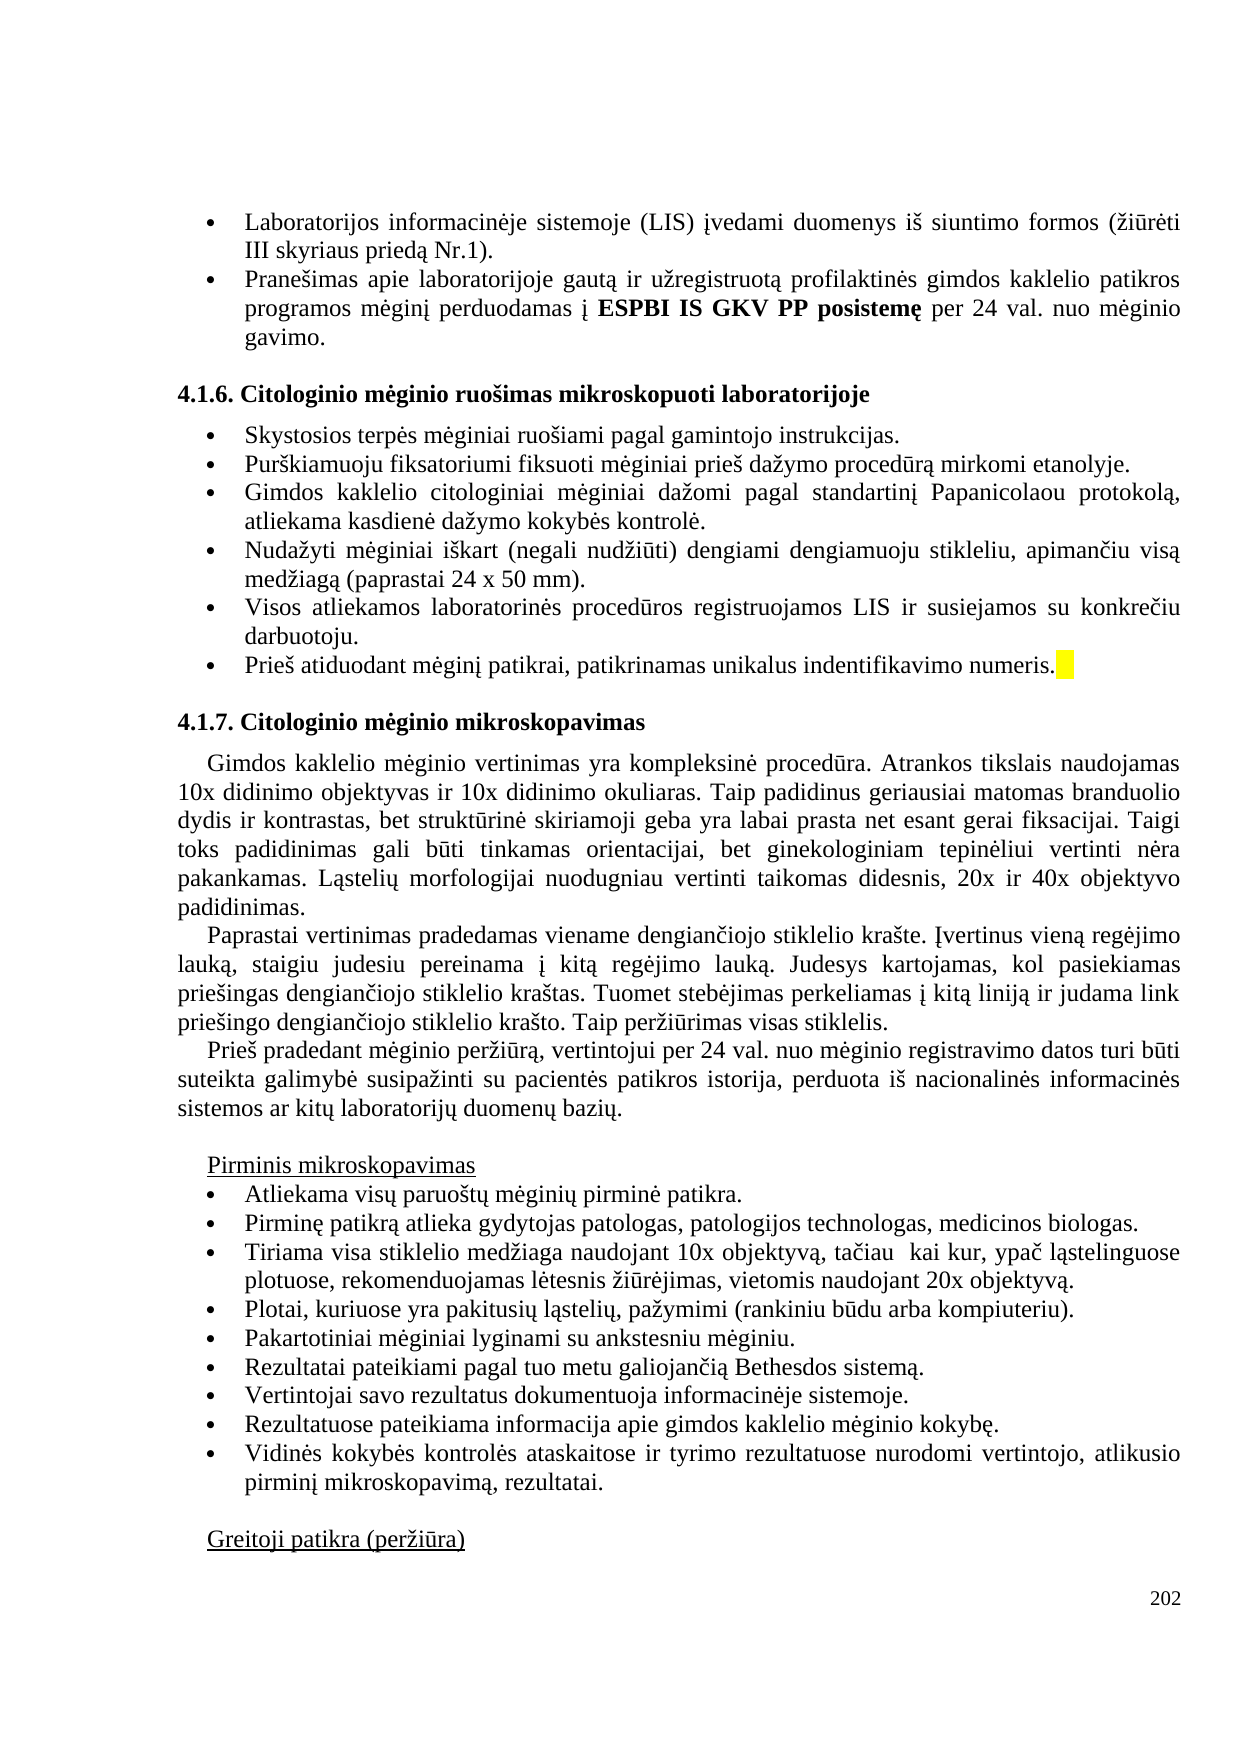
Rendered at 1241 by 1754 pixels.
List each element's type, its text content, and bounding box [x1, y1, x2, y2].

text  Skystosios terpės mėginiai ruošiami pagal gamintojo instrukcijas. [207, 420, 1181, 449]
text  Pranešimas apie laboratorijoje gautą ir užregistruotą profilaktinės gimdos kaklelio patikros programos mėginį perduodamas į ESPBI IS GKV PP posistemę per 24 val. nuo mėginio gavimo. [207, 264, 1181, 350]
subtitle 4.1.6. Citologinio mėginio ruošimas mikroskopuoti laboratorijoje [177, 379, 1181, 408]
text  Plotai, kuriuose yra pakitusių ląstelių, pažymimi (rankiniu būdu arba kompiuteriu). [207, 1294, 1181, 1323]
text  Pakartotiniai mėginiai lyginami su ankstesniu mėginiu. [207, 1323, 1181, 1352]
text  Pirminę patikrą atlieka gydytojas patologas, patologijos technologas, medicinos biologas. [207, 1208, 1181, 1237]
text  Gimdos kaklelio citologiniai mėginiai dažomi pagal standartinį Papanicolaou protokolą, atliekama kasdienė dažymo kokybės kontrolė. [207, 477, 1181, 535]
text  Tiriama visa stiklelio medžiaga naudojant 10x objektyvą, tačiau kai kur, ypač ląstelinguose plotuose, rekomenduojamas lėtesnis žiūrėjimas, vietomis naudojant 20x objektyvą. [207, 1237, 1181, 1294]
text Gimdos kaklelio mėginio vertinimas yra kompleksinė procedūra. Atrankos tikslais naudojamas 10x didinimo objektyvas ir 10x didinimo okuliaras. Taip padidinus geriausiai matomas branduolio dydis ir kontrastas, bet struktūrinė skiriamoji geba yra labai prasta net esant gerai fiksacijai. Taigi toks padidinimas gali būti tinkamas orientacijai, bet ginekologiniam tepinėliui vertinti nėra pakankamas. Ląstelių morfologijai nuodugniau vertinti taikomas didesnis, 20x ir 40x objektyvo padidinimas. [177, 748, 1181, 921]
text  Rezultatai pateikiami pagal tuo metu galiojančią Bethesdos sistemą. [207, 1352, 1181, 1381]
text Prieš pradedant mėginio peržiūrą, vertintojui per 24 val. nuo mėginio registravimo datos turi būti suteikta galimybė susipažinti su pacientės patikros istorija, perduota iš nacionalinės informacinės sistemos ar kitų laboratorijų duomenų bazių. [177, 1036, 1181, 1122]
text  Vertintojai savo rezultatus dokumentuoja informacinėje sistemoje. [207, 1381, 1181, 1409]
text Paprastai vertinimas pradedamas viename dengiančiojo stiklelio krašte. Įvertinus vieną regėjimo lauką, staigiu judesiu pereinama į kitą regėjimo lauką. Judesys kartojamas, kol pasiekiamas priešingas dengiančiojo stiklelio kraštas. Tuomet stebėjimas perkeliamas į kitą liniją ir judama link priešingo dengiančiojo stiklelio krašto. Taip peržiūrimas visas stiklelis. [177, 921, 1181, 1036]
text Pirminis mikroskopavimas [177, 1151, 1181, 1179]
text  Nudažyti mėginiai iškart (negali nudžiūti) dengiami dengiamuoju stikleliu, apimančiu visą medžiagą (paprastai 24 x 50 mm). [207, 535, 1181, 592]
text  Laboratorijos informacinėje sistemoje (LIS) įvedami duomenys iš siuntimo formos (žiūrėti III skyriaus priedą Nr.1). [207, 207, 1181, 264]
text  Vidinės kokybės kontrolės ataskaitose ir tyrimo rezultatuose nurodomi vertintojo, atlikusio pirminį mikroskopavimą, rezultatai. [207, 1438, 1181, 1496]
text  Prieš atiduodant mėginį patikrai, patikrinamas unikalus indentifikavimo numeris. [207, 650, 1181, 679]
text  Rezultatuose pateikiama informacija apie gimdos kaklelio mėginio kokybę. [207, 1409, 1181, 1438]
text Greitoji patikra (peržiūra) [177, 1524, 1181, 1553]
text  Visos atliekamos laboratorinės procedūros registruojamos LIS ir susiejamos su konkrečiu darbuotoju. [207, 592, 1181, 650]
text  Purškiamuoju fiksatoriumi fiksuoti mėginiai prieš dažymo procedūrą mirkomi etanolyje. [207, 449, 1181, 477]
text  Atliekama visų paruoštų mėginių pirminė patikra. [207, 1179, 1181, 1208]
subtitle 4.1.7. Citologinio mėginio mikroskopavimas [177, 707, 1181, 736]
